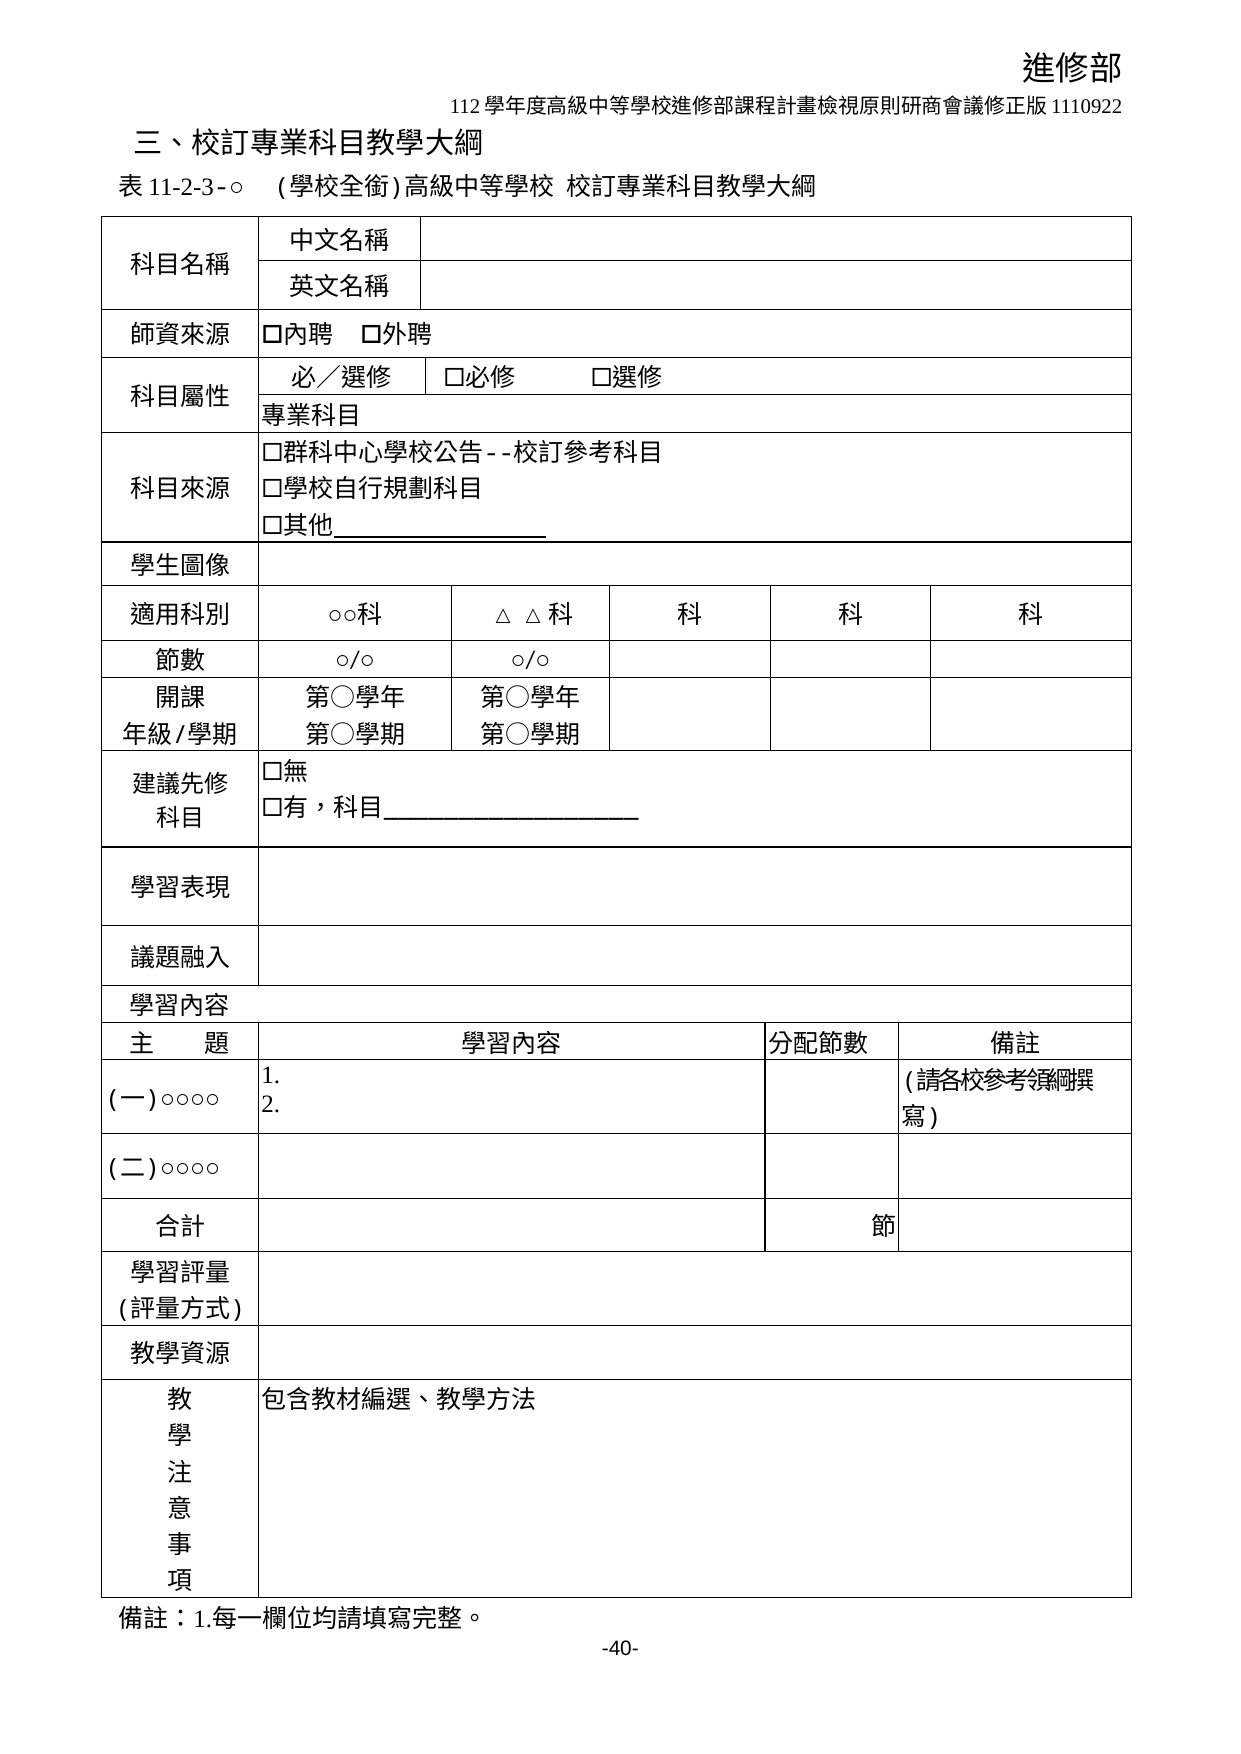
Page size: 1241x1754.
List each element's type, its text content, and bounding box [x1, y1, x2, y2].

table_cell 節數 [102, 641, 258, 677]
table_header 科目名稱 [102, 217, 258, 308]
table_cell [1132, 1133, 1138, 1198]
table_cell 學習內容 [102, 986, 1131, 1022]
table_header [421, 217, 1131, 260]
table_cell [1132, 1198, 1138, 1251]
table_cell ○/○ [259, 641, 451, 677]
table_cell ○○科 [259, 586, 451, 639]
table_cell 必修 選修 [426, 358, 1131, 394]
table_cell [1132, 585, 1138, 639]
text 備註：1.每一欄位均請填寫完整。 [118, 1598, 1122, 1634]
table_cell [259, 848, 1131, 924]
table_cell 科 [610, 586, 770, 639]
table_header [1132, 216, 1138, 260]
table_cell 科 [931, 586, 1131, 639]
table_cell 議題融入 [102, 926, 258, 985]
table_cell 主 題 [102, 1023, 258, 1059]
table_cell [1132, 394, 1138, 432]
table_cell [259, 1252, 1131, 1325]
table_cell [1132, 925, 1138, 985]
table_cell 學習評量 (評量方式) [102, 1252, 258, 1325]
table_cell [1132, 640, 1138, 677]
table_cell [771, 641, 930, 677]
table_cell (一)○○○○ [102, 1060, 258, 1133]
table_cell [766, 1134, 898, 1198]
table_cell 學習內容 [259, 1023, 764, 1059]
table_cell [931, 641, 1131, 677]
table_cell [259, 1326, 1131, 1378]
table_cell [1132, 1022, 1138, 1059]
table_cell 必／選修 [259, 358, 425, 394]
table_cell 第○學年 第○學期 [259, 678, 451, 750]
table_cell [1132, 750, 1138, 846]
table_cell (請各校參考領綱撰寫) [899, 1060, 1131, 1133]
table_cell [610, 678, 770, 750]
table_cell [1132, 1059, 1138, 1133]
table_cell (二)○○○○ [102, 1134, 258, 1198]
table_header 中文名稱 [259, 217, 420, 260]
table_cell [1132, 260, 1138, 308]
table_cell [771, 678, 930, 750]
table_cell 專業科目 [259, 395, 1131, 432]
table_cell [1132, 541, 1138, 585]
table_cell ○/○ [452, 641, 609, 677]
table_cell 合計 [102, 1199, 258, 1251]
table_cell 建議先修 科目 [102, 751, 258, 846]
table_cell [1132, 1325, 1138, 1378]
table_cell 學生圖像 [102, 543, 258, 585]
table_cell 包含教材編選、教學方法 [259, 1380, 1131, 1597]
table_cell [1132, 1251, 1138, 1325]
table_cell 群科中心學校公告--校訂參考科目 學校自行規劃科目 其他 [259, 433, 1131, 541]
table_cell [259, 1199, 764, 1251]
table_cell 適用科別 [102, 586, 258, 639]
table_cell [259, 543, 1131, 585]
table_cell 科目屬性 [102, 358, 258, 432]
text 表11-2-3-○ (學校全銜)高級中等學校 校訂專業科目教學大綱 [118, 162, 1122, 204]
table_cell [899, 1134, 1131, 1198]
table_cell [1132, 677, 1138, 750]
table_cell [1132, 309, 1138, 357]
table_cell 科目來源 [102, 433, 258, 541]
table_cell [1132, 985, 1138, 1022]
table_cell [1132, 357, 1138, 394]
table_cell [931, 678, 1131, 750]
table_cell 內聘 外聘 [259, 310, 1131, 357]
table_cell 開課 年級/學期 [102, 678, 258, 750]
table_cell [1132, 846, 1138, 924]
table_cell [1132, 432, 1138, 541]
table_cell 節 [766, 1199, 898, 1251]
table_cell 分配節數 [766, 1023, 898, 1059]
table_cell 備註 [899, 1023, 1131, 1059]
table_cell △△科 [452, 586, 609, 639]
table_cell 無 有，科目_________________ [259, 751, 1131, 846]
table_cell [610, 641, 770, 677]
table_cell 教 學 注 意 事 項 [102, 1380, 258, 1597]
table_cell 1. 2. [259, 1060, 764, 1133]
table_cell 英文名稱 [259, 261, 420, 308]
table_cell [259, 926, 1131, 985]
table_cell 學習表現 [102, 848, 258, 924]
table_cell 第○學年 第○學期 [452, 678, 609, 750]
table_cell [766, 1060, 898, 1133]
table_cell [259, 1134, 764, 1198]
table_cell 科 [771, 586, 930, 639]
table_cell [421, 261, 1131, 308]
table_cell [1132, 1379, 1138, 1597]
table_cell 師資來源 [102, 310, 258, 357]
text 三、校訂專業科目教學大綱 [133, 120, 1122, 162]
table_cell 教學資源 [102, 1326, 258, 1378]
table_cell [899, 1199, 1131, 1251]
